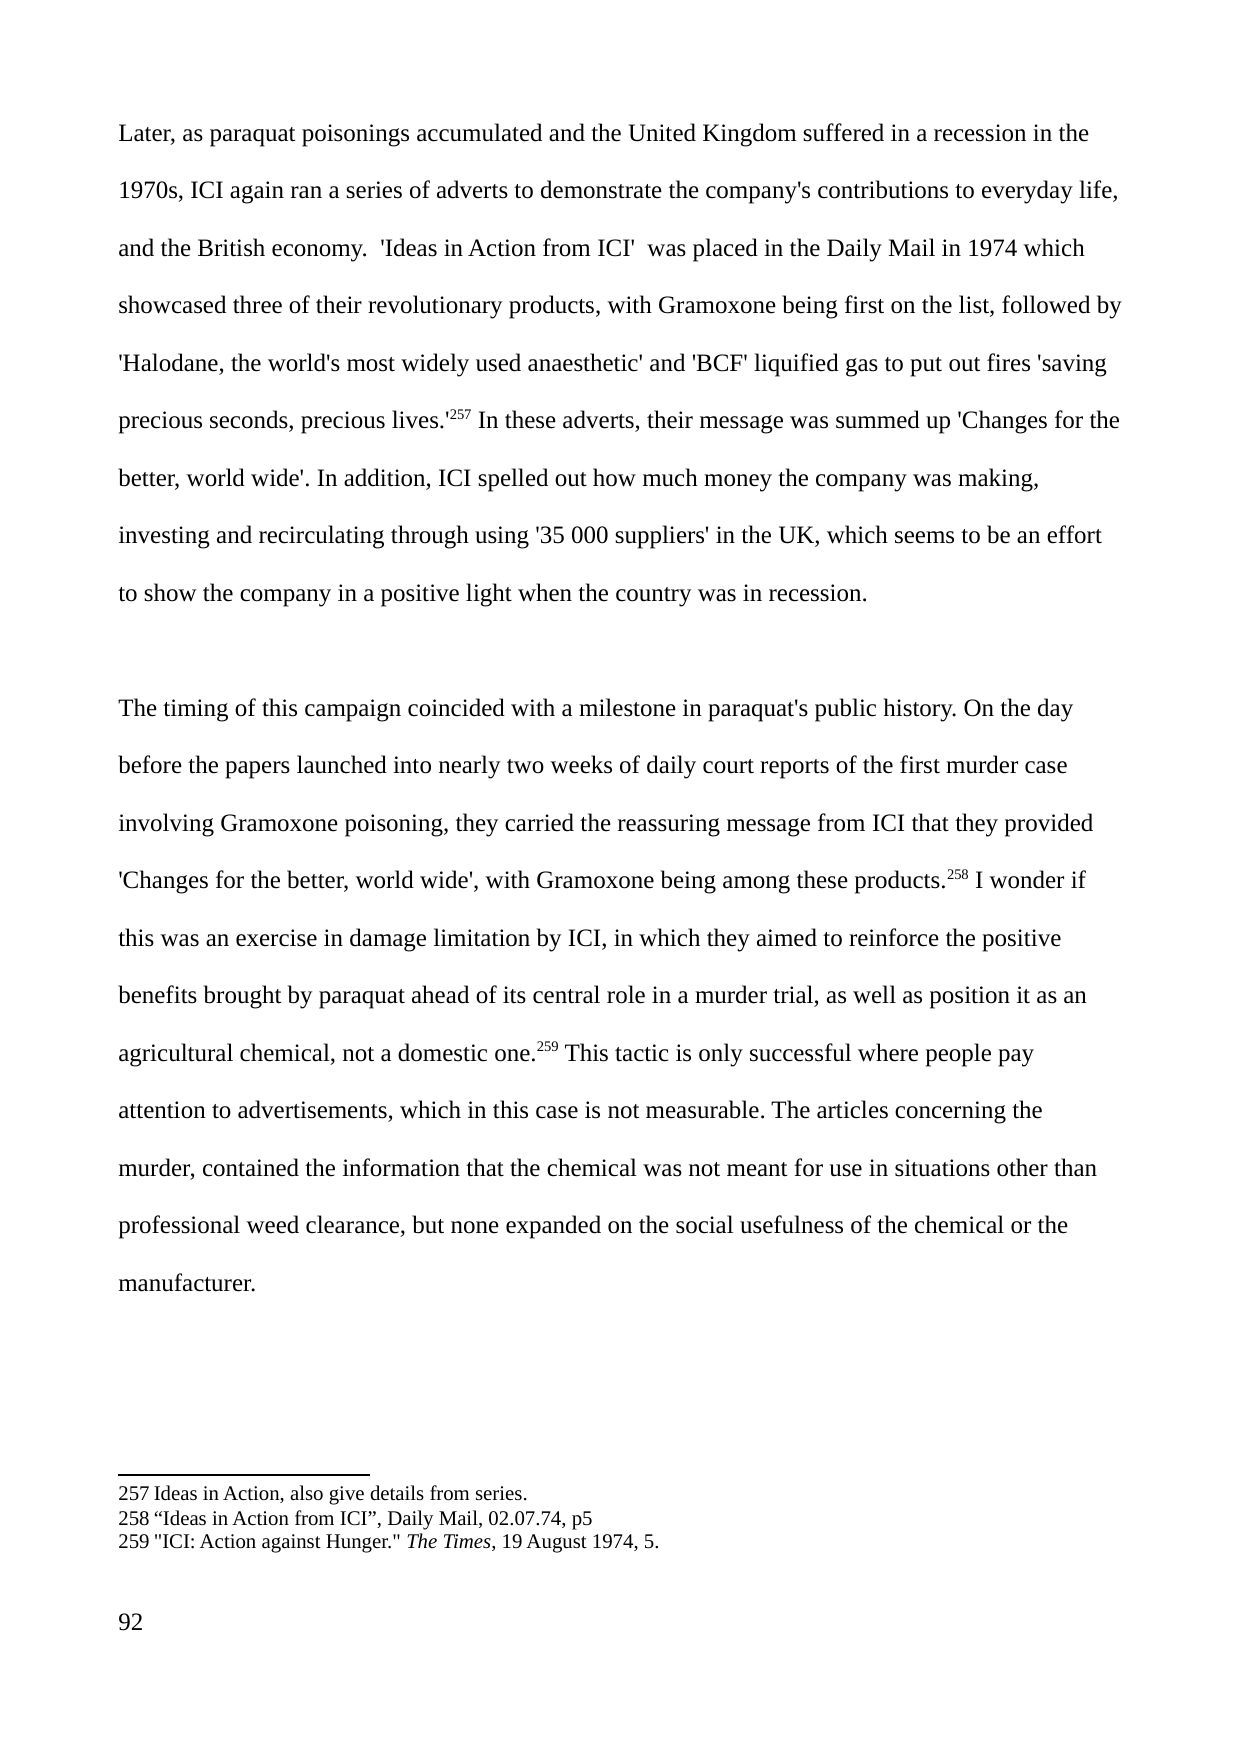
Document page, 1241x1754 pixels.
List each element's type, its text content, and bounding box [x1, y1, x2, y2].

text Later, as paraquat poisonings accumulated and the United Kingdom suffered in a recession in the 1970s, ICI again ran a series of adverts to demonstrate the company's contributions to everyday life, and the British economy. 'Ideas in Action from ICI' was placed in the Daily Mail in 1974 which showcased three of their revolutionary products, with Gramoxone being first on the list, followed by 'Halodane, the world's most widely used anaesthetic' and 'BCF' liquified gas to put out fires 'saving precious seconds, precious lives.' In these adverts, their message was summed up 'Changes for the better, world wide'. In addition, ICI spelled out how much money the company was making, investing and recirculating through using '35 000 suppliers' in the UK, which seems to be an effort to show the company in a positive light when the country was in recession. [118, 118, 1122, 607]
text Ideas in Action, also give details from series. [118, 1481, 1122, 1505]
text The timing of this campaign coincided with a milestone in paraquat's public history. On the day before the papers launched into nearly two weeks of daily court reports of the first murder case involving Gramoxone poisoning, they carried the reassuring message from ICI that they provided 'Changes for the better, world wide', with Gramoxone being among these products. I wonder if this was an exercise in damage limitation by ICI, in which they aimed to reinforce the positive benefits brought by paraquat ahead of its central role in a murder trial, as well as position it as an agricultural chemical, not a domestic one. This tactic is only successful where people pay attention to advertisements, which in this case is not measurable. The articles concerning the murder, contained the information that the chemical was not meant for use in situations other than professional weed clearance, but none expanded on the social usefulness of the chemical or the manufacturer. [118, 693, 1122, 1297]
text “Ideas in Action from ICI”, Daily Mail, 02.07.74, p5 [118, 1505, 1122, 1529]
text "ICI: Action against Hunger." The Times, 19 August 1974, 5. [118, 1529, 1122, 1553]
